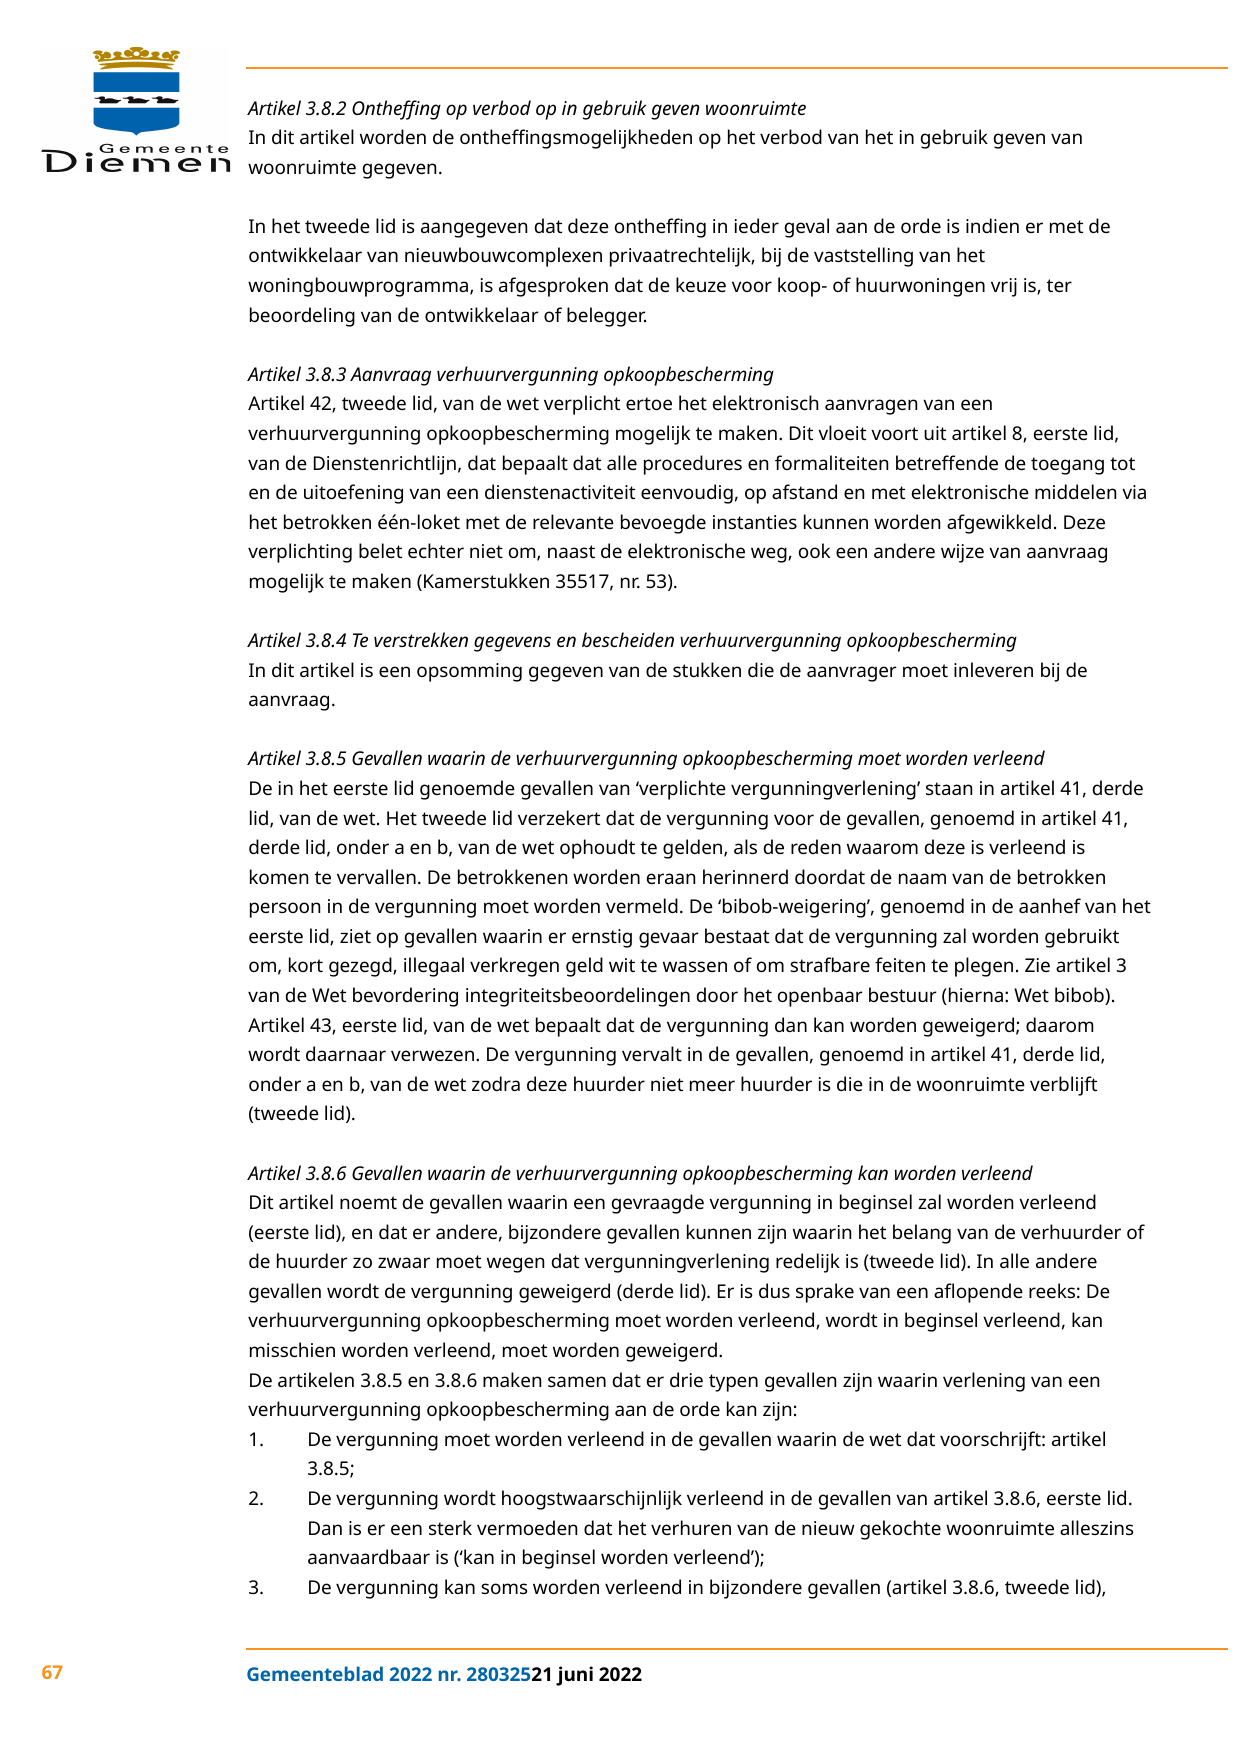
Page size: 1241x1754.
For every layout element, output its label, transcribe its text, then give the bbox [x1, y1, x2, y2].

text De artikelen 3.8.5 en 3.8.6 maken samen dat er drie typen gevallen zijn waarin verlening van een verhuurvergunning opkoopbescherming aan de orde kan zijn: [248, 1367, 1152, 1422]
text Artikel 3.8.5 Gevallen waarin de verhuurvergunning opkoopbescherming moet worden verleend [248, 746, 1152, 771]
text Artikel 3.8.3 Aanvraag verhuurvergunning opkoopbescherming [248, 361, 1152, 387]
text Artikel 42, tweede lid, van de wet verplicht ertoe het elektronisch aanvragen van een verhuurvergunning opkoopbescherming mogelijk te maken. Dit vloeit voort uit artikel 8, eerste lid, van de Dienstenrichtlijn, dat bepaalt dat alle procedures en formaliteiten betreffende de toegang tot en de uitoefening van een dienstenactiviteit eenvoudig, op afstand en met elektronische middelen via het betrokken één-loket met de relevante bevoegde instanties kunnen worden afgewikkeld. Deze verplichting belet echter niet om, naast de elektronische weg, ook een andere wijze van aanvraag mogelijk te maken (Kamerstukken 35517, nr. 53). [248, 391, 1152, 594]
text Artikel 3.8.6 Gevallen waarin de verhuurvergunning opkoopbescherming kan worden verleend [248, 1160, 1152, 1186]
text De in het eerste lid genoemde gevallen van ‘verplichte vergunningverlening’ staan in artikel 41, derde lid, van de wet. Het tweede lid verzekert dat de vergunning voor de gevallen, genoemd in artikel 41, derde lid, onder a en b, van de wet ophoudt te gelden, als de reden waarom deze is verleend is komen te vervallen. De betrokkenen worden eraan herinnerd doordat de naam van de betrokken persoon in de vergunning moet worden vermeld. De ‘bibob-weigering’, genoemd in de aanhef van het eerste lid, ziet op gevallen waarin er ernstig gevaar bestaat dat de vergunning zal worden gebruikt om, kort gezegd, illegaal verkregen geld wit te wassen of om strafbare feiten te plegen. Zie artikel 3 van de Wet bevordering integriteitsbeoordelingen door het openbaar bestuur (hierna: Wet bibob). Artikel 43, eerste lid, van de wet bepaalt dat de vergunning dan kan worden geweigerd; daarom wordt daarnaar verwezen. De vergunning vervalt in de gevallen, genoemd in artikel 41, derde lid, onder a en b, van de wet zodra deze huurder niet meer huurder is die in de woonruimte verblijft (tweede lid). [248, 775, 1152, 1126]
text Dit artikel noemt de gevallen waarin een gevraagde vergunning in beginsel zal worden verleend (eerste lid), en dat er andere, bijzondere gevallen kunnen zijn waarin het belang van de verhuurder of de huurder zo zwaar moet wegen dat vergunningverlening redelijk is (tweede lid). In alle andere gevallen wordt de vergunning geweigerd (derde lid). Er is dus sprake van een aflopende reeks: De verhuurvergunning opkoopbescherming moet worden verleend, wordt in beginsel verleend, kan misschien worden verleend, moet worden geweigerd. [248, 1189, 1152, 1363]
text In dit artikel worden de ontheffingsmogelijkheden op het verbod van het in gebruik geven van woonruimte gegeven. [248, 124, 1152, 180]
list De vergunning moet worden verleend in de gevallen waarin de wet dat voorschrijft: artikel 3.8.5; [248, 1426, 1152, 1481]
picture [41, 47, 231, 172]
text Artikel 3.8.4 Te verstrekken gegevens en bescheiden verhuurvergunning opkoopbescherming [248, 627, 1152, 653]
text In het tweede lid is aangegeven dat deze ontheffing in ieder geval aan de orde is indien er met de ontwikkelaar van nieuwbouwcomplexen privaatrechtelijk, bij de vaststelling van het woningbouwprogramma, is afgesproken dat de keuze voor koop- of huurwoningen vrij is, ter beoordeling van de ontwikkelaar of belegger. [248, 213, 1152, 328]
list De vergunning kan soms worden verleend in bijzondere gevallen (artikel 3.8.6, tweede lid), [248, 1574, 1152, 1600]
list De vergunning wordt hoogstwaarschijnlijk verleend in de gevallen van artikel 3.8.6, eerste lid. Dan is er een sterk vermoeden dat het verhuren van de nieuw gekochte woonruimte alleszins aanvaardbaar is (‘kan in beginsel worden verleend’); [248, 1485, 1152, 1570]
text Artikel 3.8.2 Ontheffing op verbod op in gebruik geven woonruimte [248, 95, 1152, 121]
text In dit artikel is een opsomming gegeven van de stukken die de aanvrager moet inleveren bij de aanvraag. [248, 657, 1152, 712]
